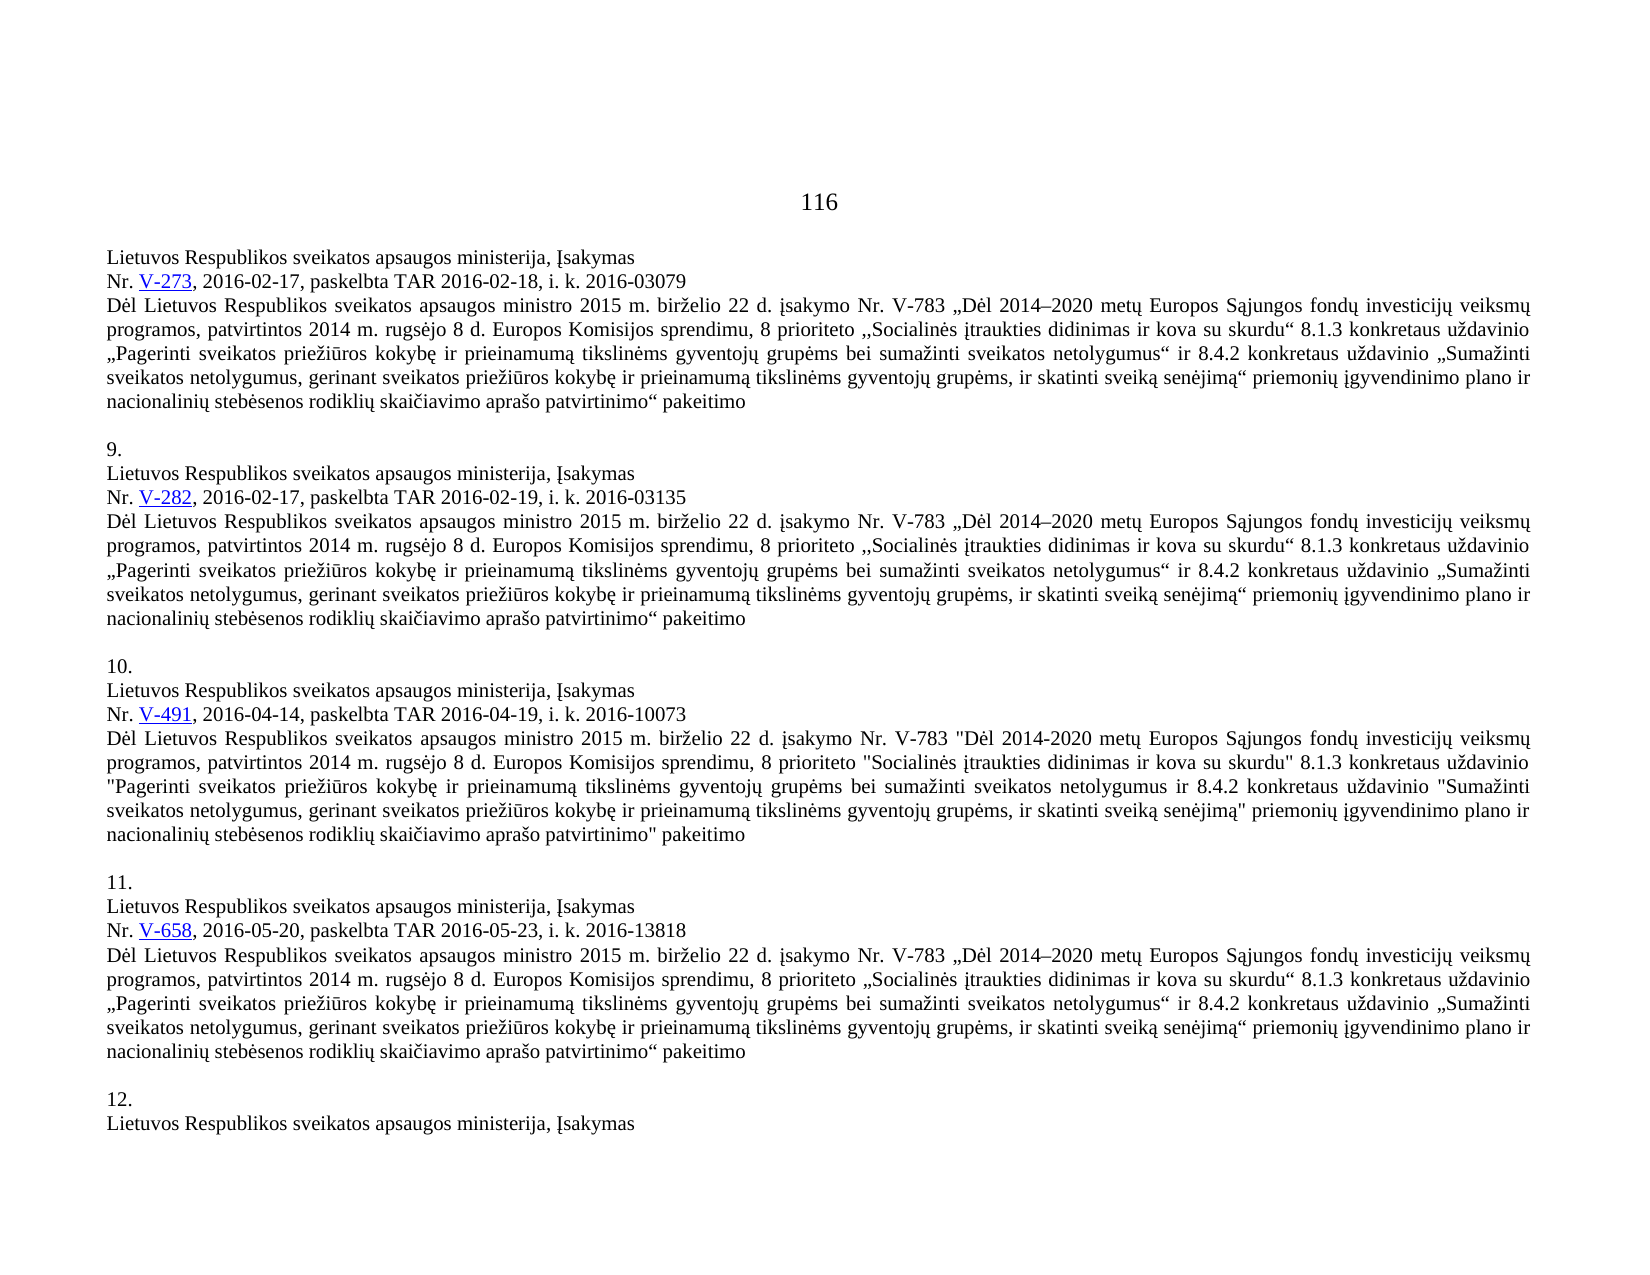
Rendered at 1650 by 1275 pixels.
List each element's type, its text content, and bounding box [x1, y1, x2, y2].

text Lietuvos Respublikos sveikatos apsaugos ministerija, Įsakymas [106, 461, 1532, 485]
text Dėl Lietuvos Respublikos sveikatos apsaugos ministro 2015 m. birželio 22 d. įsakymo Nr. V-783 „Dėl 2014–2020 metų Europos Sąjungos fondų investicijų veiksmų programos, patvirtintos 2014 m. rugsėjo 8 d. Europos Komisijos sprendimu, 8 prioriteto „Socialinės įtraukties didinimas ir kova su skurdu“ 8.1.3 konkretaus uždavinio „Pagerinti sveikatos priežiūros kokybę ir prieinamumą tikslinėms gyventojų grupėms bei sumažinti sveikatos netolygumus“ ir 8.4.2 konkretaus uždavinio „Sumažinti sveikatos netolygumus, gerinant sveikatos priežiūros kokybę ir prieinamumą tikslinėms gyventojų grupėms, ir skatinti sveiką senėjimą“ priemonių įgyvendinimo plano ir nacionalinių stebėsenos rodiklių skaičiavimo aprašo patvirtinimo“ pakeitimo [106, 942, 1532, 1063]
text Nr. V-491, 2016-04-14, paskelbta TAR 2016-04-19, i. k. 2016-10073 [106, 702, 1532, 726]
text Lietuvos Respublikos sveikatos apsaugos ministerija, Įsakymas [106, 1111, 1532, 1135]
text 12. [106, 1087, 1532, 1111]
text Lietuvos Respublikos sveikatos apsaugos ministerija, Įsakymas [106, 678, 1532, 702]
text 11. [106, 870, 1532, 894]
text Dėl Lietuvos Respublikos sveikatos apsaugos ministro 2015 m. birželio 22 d. įsakymo Nr. V-783 „Dėl 2014–2020 metų Europos Sąjungos fondų investicijų veiksmų programos, patvirtintos 2014 m. rugsėjo 8 d. Europos Komisijos sprendimu, 8 prioriteto ,,Socialinės įtraukties didinimas ir kova su skurdu“ 8.1.3 konkretaus uždavinio „Pagerinti sveikatos priežiūros kokybę ir prieinamumą tikslinėms gyventojų grupėms bei sumažinti sveikatos netolygumus“ ir 8.4.2 konkretaus uždavinio „Sumažinti sveikatos netolygumus, gerinant sveikatos priežiūros kokybę ir prieinamumą tikslinėms gyventojų grupėms, ir skatinti sveiką senėjimą“ priemonių įgyvendinimo plano ir nacionalinių stebėsenos rodiklių skaičiavimo aprašo patvirtinimo“ pakeitimo [106, 509, 1532, 630]
text Nr. V-273, 2016-02-17, paskelbta TAR 2016-02-18, i. k. 2016-03079 [106, 269, 1532, 293]
text Dėl Lietuvos Respublikos sveikatos apsaugos ministro 2015 m. birželio 22 d. įsakymo Nr. V-783 "Dėl 2014-2020 metų Europos Sąjungos fondų investicijų veiksmų programos, patvirtintos 2014 m. rugsėjo 8 d. Europos Komisijos sprendimu, 8 prioriteto "Socialinės įtraukties didinimas ir kova su skurdu" 8.1.3 konkretaus uždavinio "Pagerinti sveikatos priežiūros kokybę ir prieinamumą tikslinėms gyventojų grupėms bei sumažinti sveikatos netolygumus ir 8.4.2 konkretaus uždavinio "Sumažinti sveikatos netolygumus, gerinant sveikatos priežiūros kokybę ir prieinamumą tikslinėms gyventojų grupėms, ir skatinti sveiką senėjimą" priemonių įgyvendinimo plano ir nacionalinių stebėsenos rodiklių skaičiavimo aprašo patvirtinimo" pakeitimo [106, 726, 1532, 846]
text Dėl Lietuvos Respublikos sveikatos apsaugos ministro 2015 m. birželio 22 d. įsakymo Nr. V-783 „Dėl 2014–2020 metų Europos Sąjungos fondų investicijų veiksmų programos, patvirtintos 2014 m. rugsėjo 8 d. Europos Komisijos sprendimu, 8 prioriteto ,,Socialinės įtraukties didinimas ir kova su skurdu“ 8.1.3 konkretaus uždavinio „Pagerinti sveikatos priežiūros kokybę ir prieinamumą tikslinėms gyventojų grupėms bei sumažinti sveikatos netolygumus“ ir 8.4.2 konkretaus uždavinio „Sumažinti sveikatos netolygumus, gerinant sveikatos priežiūros kokybę ir prieinamumą tikslinėms gyventojų grupėms, ir skatinti sveiką senėjimą“ priemonių įgyvendinimo plano ir nacionalinių stebėsenos rodiklių skaičiavimo aprašo patvirtinimo“ pakeitimo [106, 293, 1532, 413]
text Nr. V-282, 2016-02-17, paskelbta TAR 2016-02-19, i. k. 2016-03135 [106, 485, 1532, 509]
text Lietuvos Respublikos sveikatos apsaugos ministerija, Įsakymas [106, 245, 1532, 269]
text 9. [106, 437, 1532, 461]
text 10. [106, 654, 1532, 678]
text Lietuvos Respublikos sveikatos apsaugos ministerija, Įsakymas [106, 894, 1532, 918]
text Nr. V-658, 2016-05-20, paskelbta TAR 2016-05-23, i. k. 2016-13818 [106, 918, 1532, 942]
